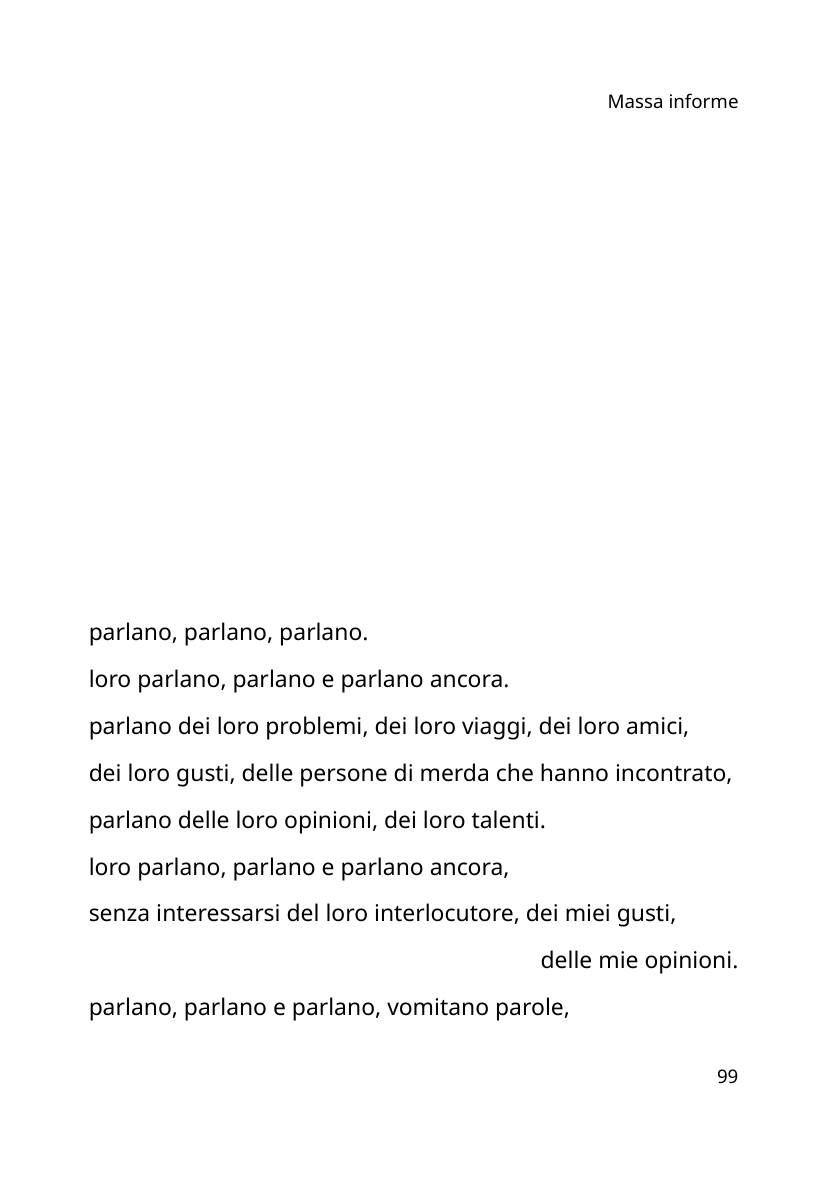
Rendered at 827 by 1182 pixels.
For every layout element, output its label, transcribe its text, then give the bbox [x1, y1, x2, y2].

text parlano delle loro opinioni, dei loro talenti. [88, 804, 738, 835]
text dei loro gusti, delle persone di merda che hanno incontrato, [88, 757, 738, 788]
text senza interessarsi del loro interlocutore, dei miei gusti, [88, 897, 738, 929]
text parlano, parlano, parlano. [88, 616, 738, 647]
text loro parlano, parlano e parlano ancora, [88, 851, 738, 882]
text loro parlano, parlano e parlano ancora. [88, 663, 738, 694]
text delle mie opinioni. [88, 944, 738, 976]
text parlano, parlano e parlano, vomitano parole, [88, 991, 738, 1022]
text parlano dei loro problemi, dei loro viaggi, dei loro amici, [88, 710, 738, 741]
